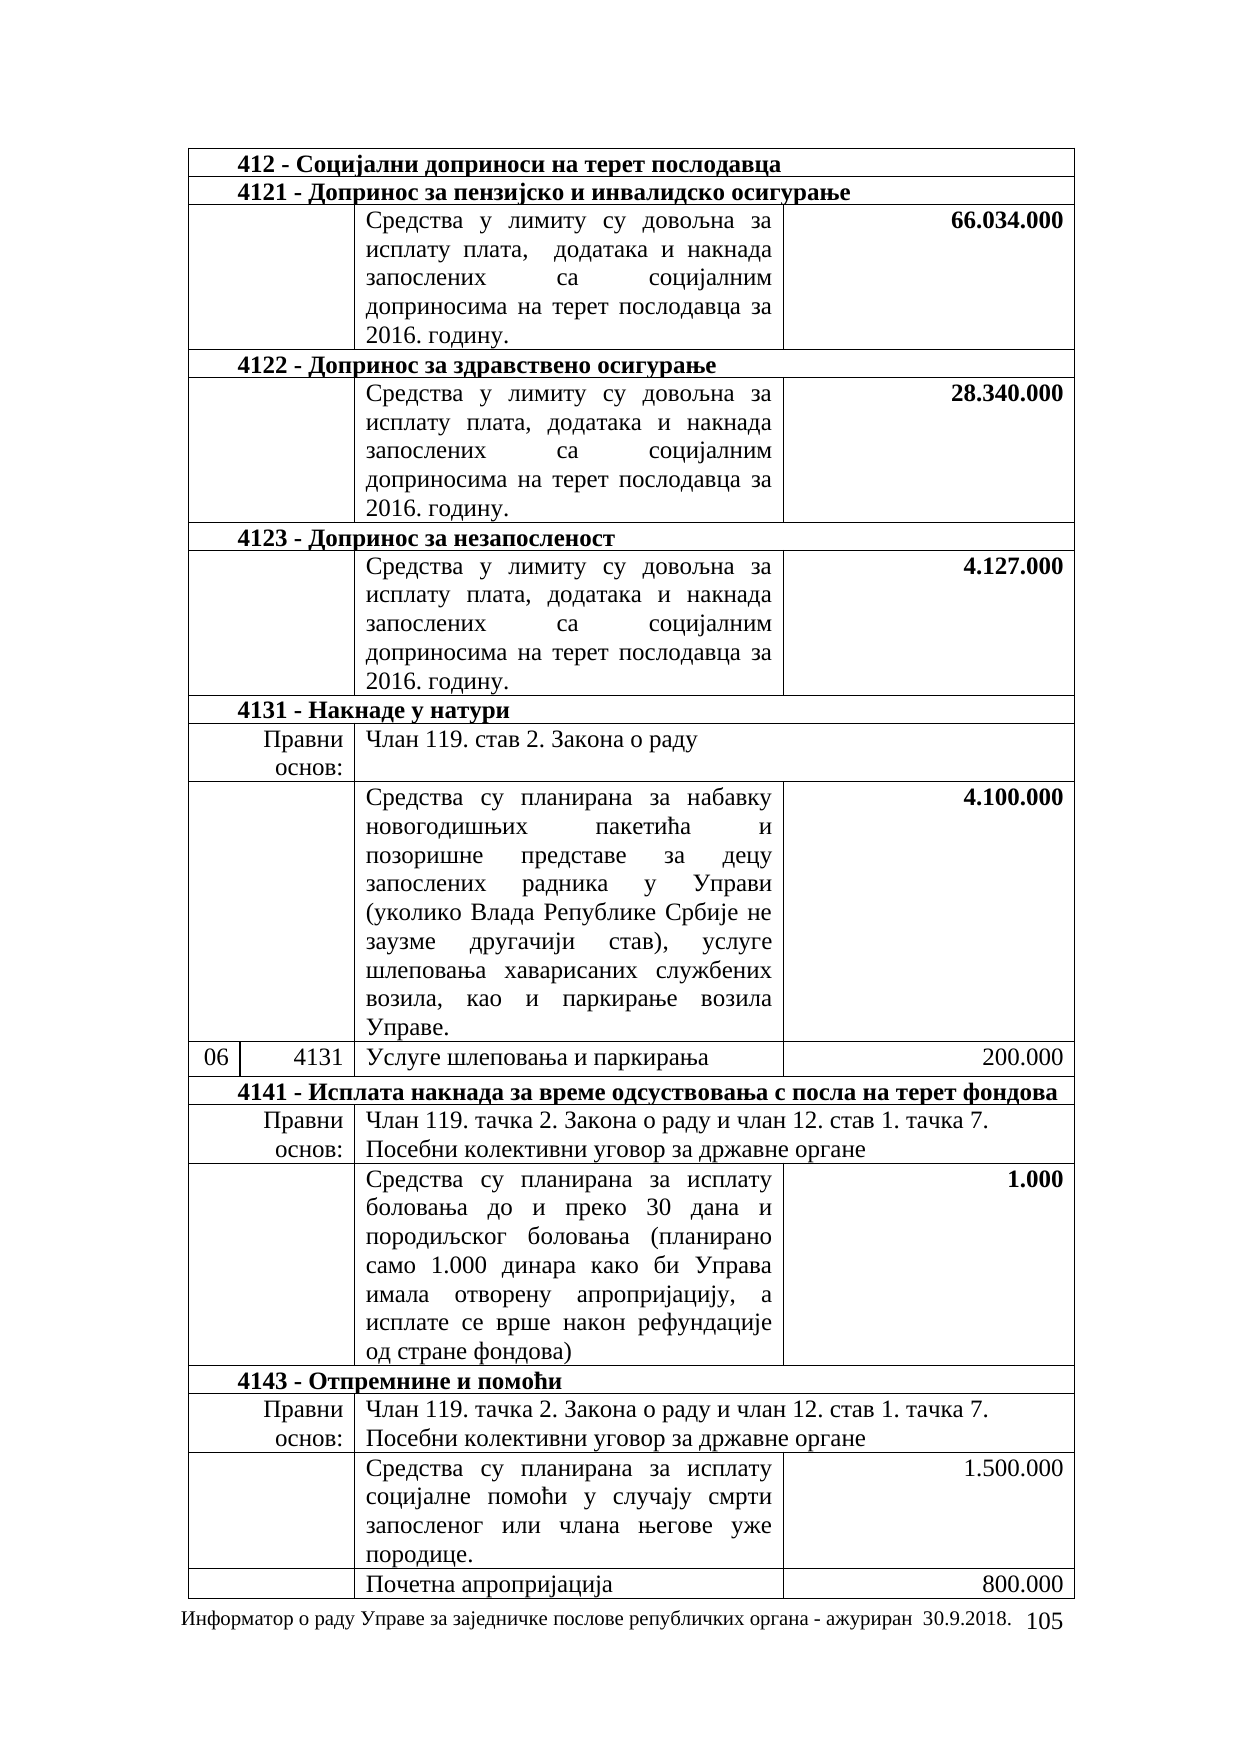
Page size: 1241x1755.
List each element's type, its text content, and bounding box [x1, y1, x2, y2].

table_cell Правни основ: [189, 724, 354, 781]
table_cell 4123 - Допринос за незапосленост [189, 523, 1074, 550]
table_cell Почетна апропријација [355, 1569, 783, 1597]
table_cell Средства су планирана за исплату социјалне помоћи у случају смрти запосленог или члана његове уже породице. [355, 1453, 783, 1568]
table_cell Члан 119. тачка 2. Закона о раду и члан 12. став 1. тачка 7. Посебни колективни уговор за државне органе [355, 1105, 1074, 1163]
table_cell 06 [189, 1042, 239, 1076]
table_cell Члан 119. став 2. Закона о раду [355, 724, 1074, 781]
table_cell 4.127.000 [784, 551, 1074, 694]
table_cell Правни основ: [189, 1394, 354, 1452]
table_cell [189, 1164, 354, 1365]
table_cell 4122 - Допринос за здравствено осигурање [189, 350, 1074, 377]
table_cell 4143 - Отпремнине и помоћи [189, 1366, 1074, 1393]
table_cell 200.000 [784, 1042, 1074, 1076]
table_cell 1.000 [784, 1164, 1074, 1365]
table_cell [189, 1453, 354, 1568]
table_cell [189, 378, 354, 522]
table_cell [189, 205, 354, 349]
table_cell [189, 782, 354, 1041]
table_cell 800.000 [784, 1569, 1074, 1597]
table_cell [189, 1569, 354, 1597]
table_cell Правни основ: [189, 1105, 354, 1163]
table_cell Средства у лимиту су довољна за исплату плата, додатака и накнада запослених са социјалним доприносима на терет послодавца за 2016. годину. [355, 205, 783, 349]
table_cell Средства су планирана за исплату боловања до и преко 30 дана и породиљског боловања (планирано само 1.000 динара како би Управа имала отворену апропријацију, а исплате се врше након рефундације од стране фондова) [355, 1164, 783, 1365]
table_cell 412 - Социјални доприноси на терет послодавца [189, 149, 1074, 176]
table_cell Средства у лимиту су довољна за исплату плата, додатака и накнада запослених са социјалним доприносима на терет послодавца за 2016. годину. [355, 378, 783, 522]
table_cell Члан 119. тачка 2. Закона о раду и члан 12. став 1. тачка 7. Посебни колективни уговор за државне органе [355, 1394, 1074, 1452]
table_cell Услуге шлеповања и паркирања [355, 1042, 783, 1076]
table_cell 4131 [241, 1042, 354, 1076]
table_cell Средства су планирана за набавку новогодишњих пакетића и позоришне представе за децу запослених радника у Управи (уколико Влада Републике Србије не заузме другачији став), услуге шлеповања хаварисаних службених возила, као и паркирање возила Управе. [355, 782, 783, 1041]
table_cell 4141 - Исплата накнада за време одсуствовања с посла на терет фондова [189, 1077, 1074, 1104]
table_cell [189, 551, 354, 694]
table_cell Средства у лимиту су довољна за исплату плата, додатака и накнада запослених са социјалним доприносима на терет послодавца за 2016. годину. [355, 551, 783, 694]
table_cell 28.340.000 [784, 378, 1074, 522]
table_cell 66.034.000 [784, 205, 1074, 349]
table_cell 1.500.000 [784, 1453, 1074, 1568]
table_cell 4.100.000 [784, 782, 1074, 1041]
table_cell 4121 - Допринос за пензијско и инвалидско осигурање [189, 177, 1074, 204]
table_cell 4131 - Накнаде у натури [189, 696, 1074, 723]
